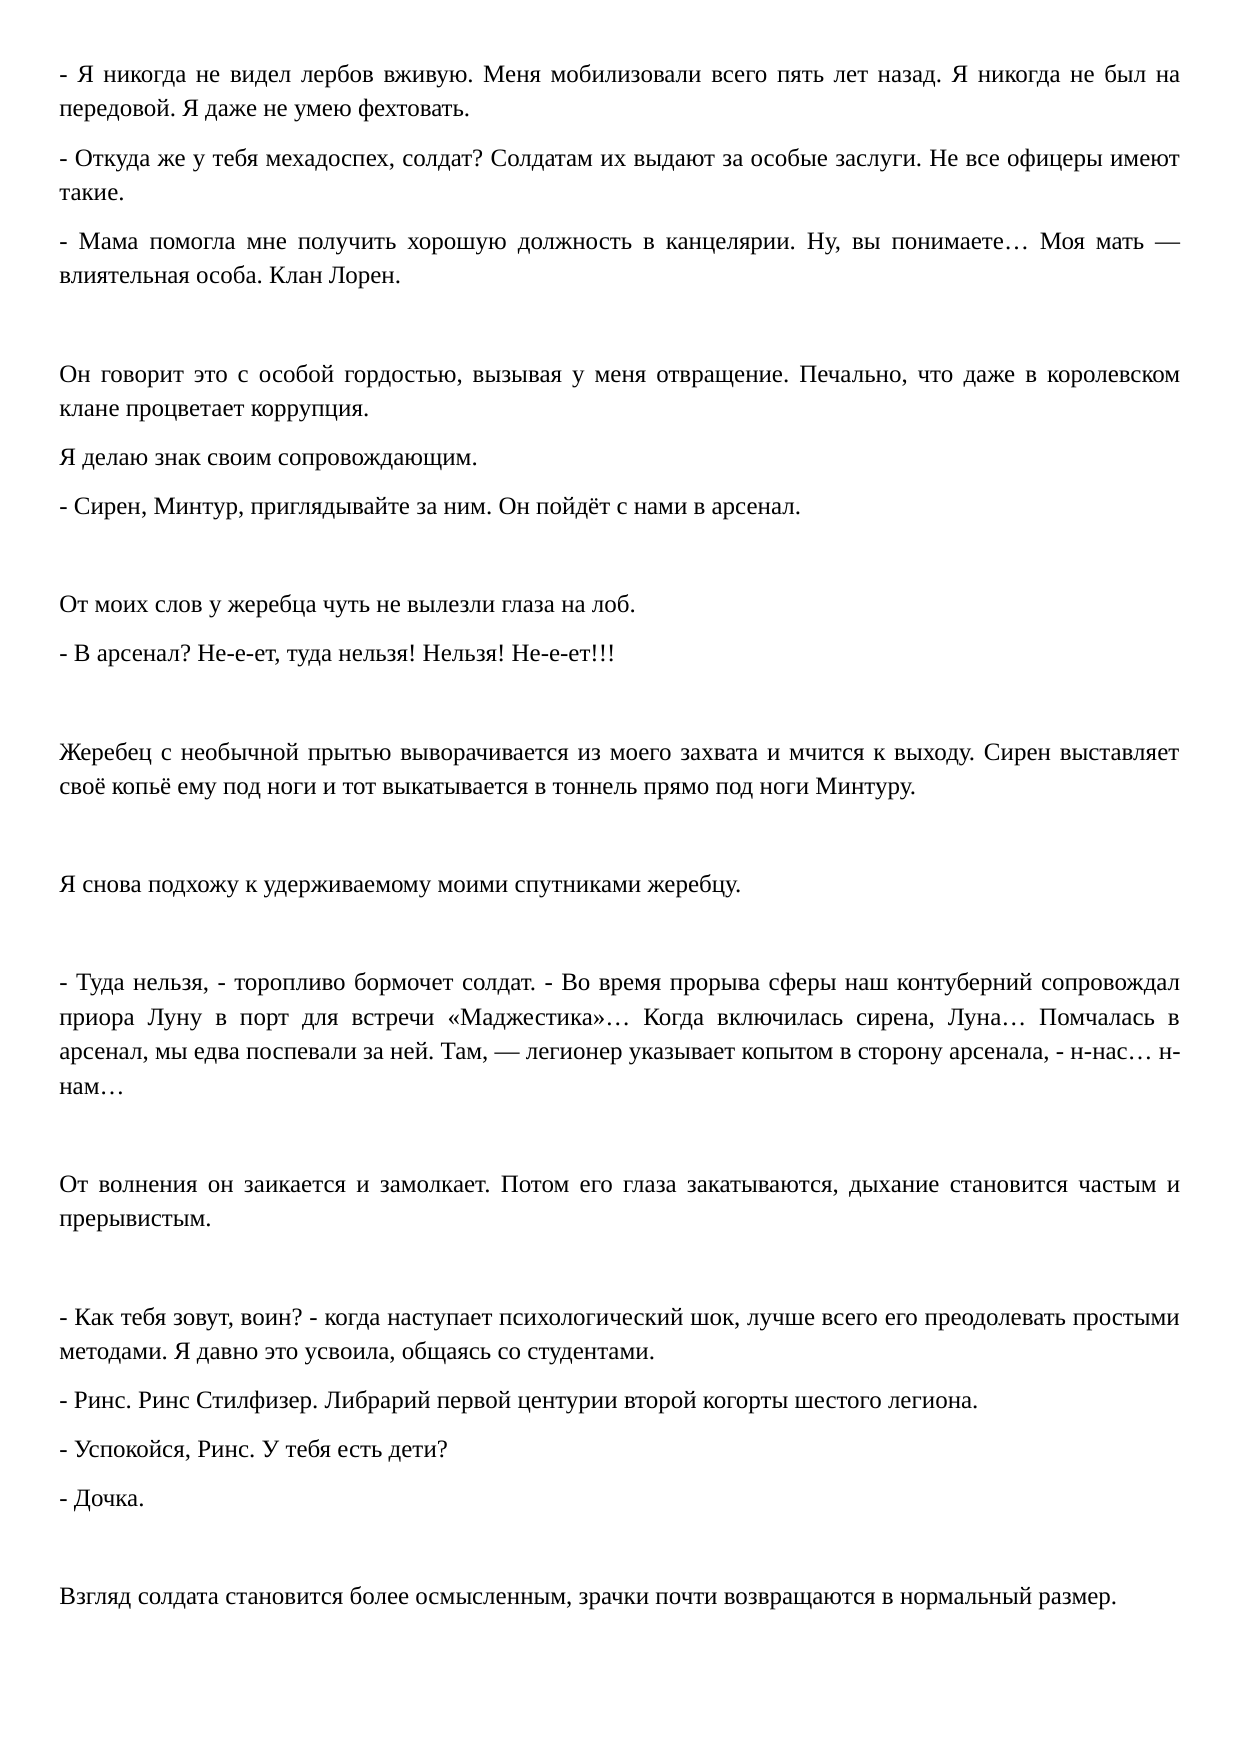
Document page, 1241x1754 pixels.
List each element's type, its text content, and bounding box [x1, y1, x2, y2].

text - Я никогда не видел лербов вживую. Меня мобилизовали всего пять лет назад. Я никогда не был на передовой. Я даже не умею фехтовать. [59, 59, 1181, 122]
text - Туда нельзя, - торопливо бормочет солдат. - Во время прорыва сферы наш контуберний сопровождал приора Луну в порт для встречи «Маджестика»… Когда включилась сирена, Луна… Помчалась в арсенал, мы едва поспевали за ней. Там, — легионер указывает копытом в сторону арсенала, - н-нас… н-нам… [59, 967, 1181, 1099]
text - Как тебя зовут, воин? - когда наступает психологический шок, лучше всего его преодолевать простыми методами. Я давно это усвоила, общаясь со студентами. [59, 1302, 1181, 1365]
text От волнения он заикается и замолкает. Потом его глаза закатываются, дыхание становится частым и прерывистым. [59, 1169, 1181, 1232]
text - В арсенал? Не-е-ет, туда нельзя! Нельзя! Не-е-ет!!! [59, 638, 1181, 667]
text - Дочка. [59, 1483, 1181, 1512]
text Взгляд солдата становится более осмысленным, зрачки почти возвращаются в нормальный размер. [59, 1581, 1181, 1610]
text Я снова подхожу к удерживаемому моими спутниками жеребцу. [59, 869, 1181, 898]
text - Ринс. Ринс Стилфизер. Либрарий первой центурии второй когорты шестого легиона. [59, 1385, 1181, 1414]
text От моих слов у жеребца чуть не вылезли глаза на лоб. [59, 589, 1181, 618]
text Жеребец с необычной прытью выворачивается из моего захвата и мчится к выходу. Сирен выставляет своё копьё ему под ноги и тот выкатывается в тоннель прямо под ноги Минтуру. [59, 737, 1181, 800]
text Он говорит это с особой гордостью, вызывая у меня отвращение. Печально, что даже в королевском клане процветает коррупция. [59, 359, 1181, 422]
text Я делаю знак своим сопровождающим. [59, 442, 1181, 471]
text - Сирен, Минтур, приглядывайте за ним. Он пойдёт с нами в арсенал. [59, 491, 1181, 520]
text - Откуда же у тебя мехадоспех, солдат? Солдатам их выдают за особые заслуги. Не все офицеры имеют такие. [59, 143, 1181, 206]
text - Успокойся, Ринс. У тебя есть дети? [59, 1434, 1181, 1463]
text - Мама помогла мне получить хорошую должность в канцелярии. Ну, вы понимаете… Моя мать — влиятельная особа. Клан Лорен. [59, 226, 1181, 289]
